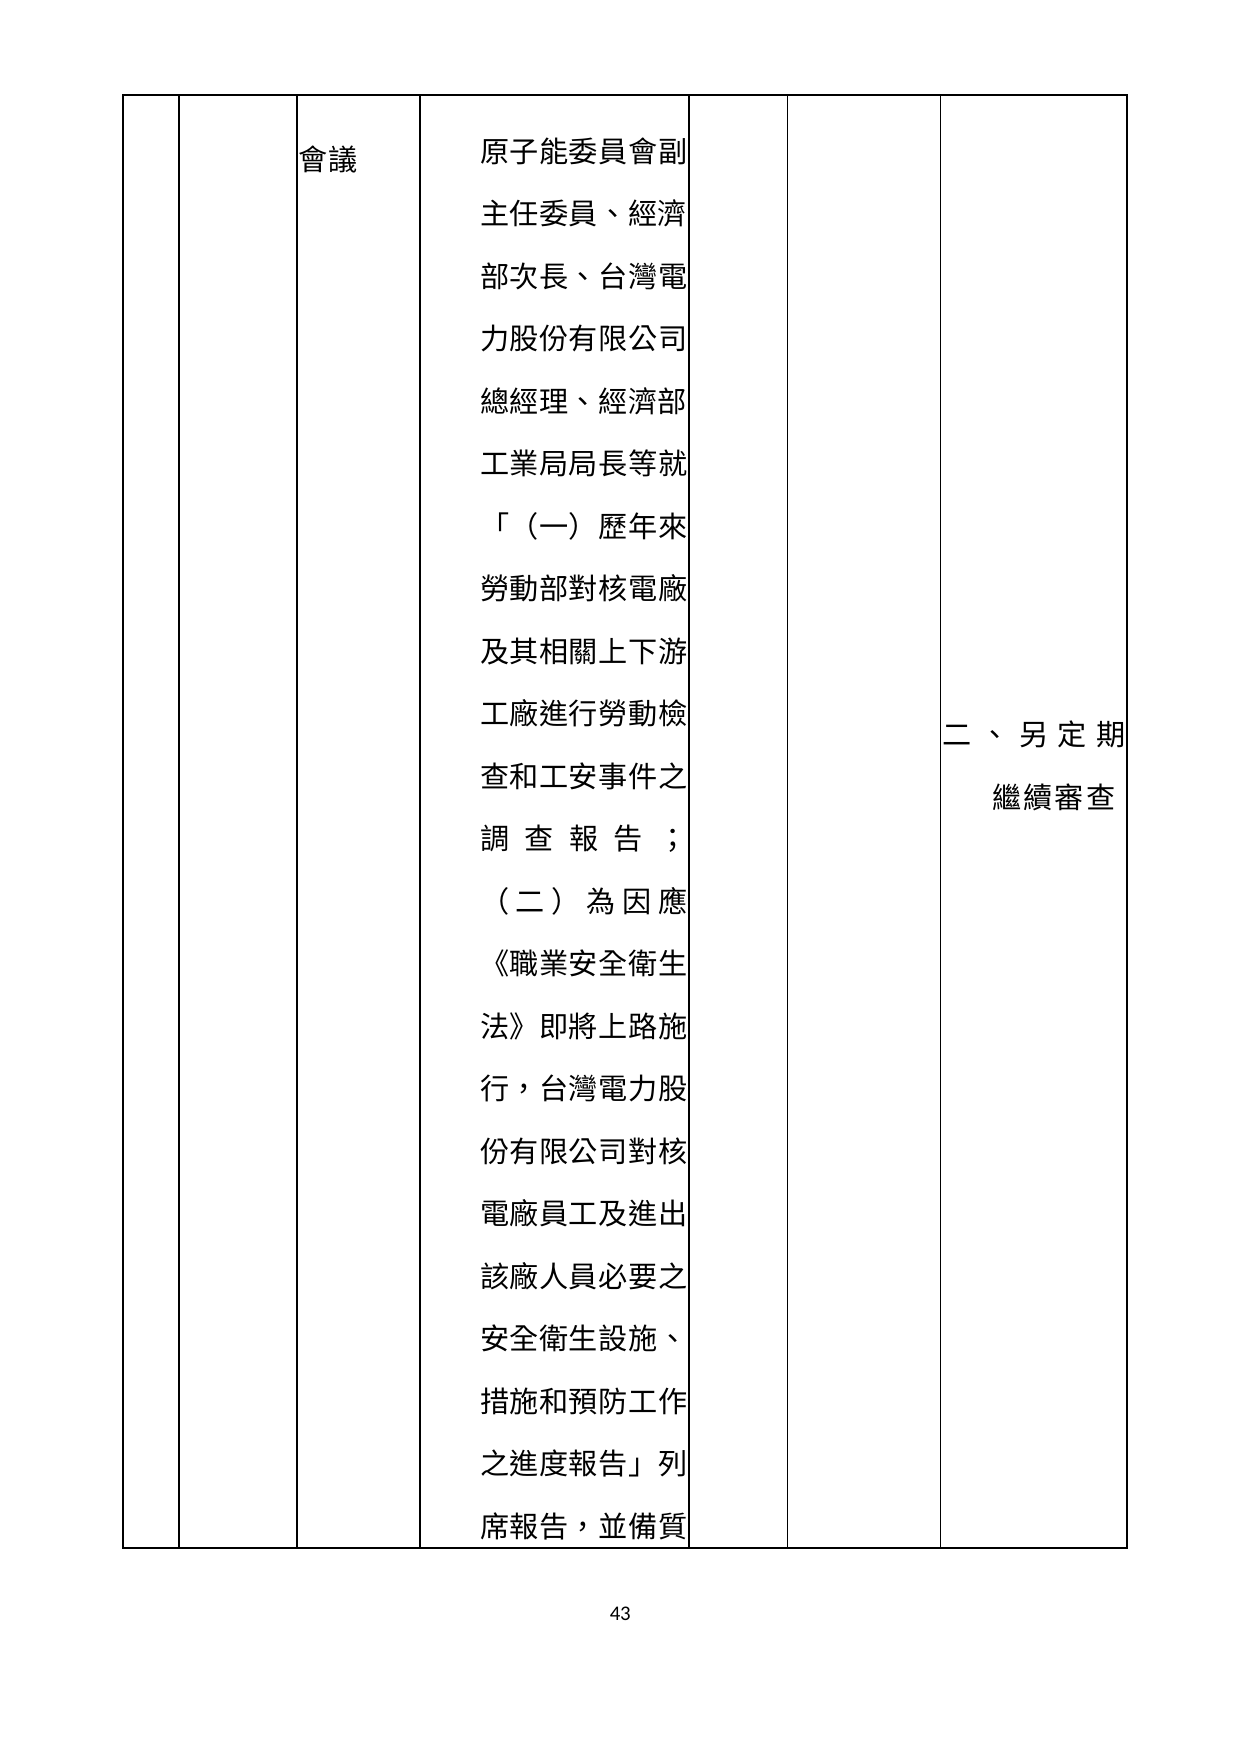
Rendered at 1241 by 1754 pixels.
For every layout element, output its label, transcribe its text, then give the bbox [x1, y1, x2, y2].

table_cell [788, 96, 940, 1547]
table_cell 二、另定期繼續審查 [941, 96, 1126, 1547]
table_cell [124, 96, 178, 1547]
table_cell 會議 [298, 96, 419, 1547]
table_cell [180, 96, 296, 1547]
table_cell 原子能委員會副主任委員、經濟部次長、台灣電力股份有限公司總經理、經濟部工業局局長等就「（一）歷年來勞動部對核電廠及其相關上下游工廠進行勞動檢查和工安事件之調查報告；（二）為因應《職業安全衛生法》即將上路施行，台灣電力股份有限公司對核電廠員工及進出該廠人員必要之安全衛生設施、措施和預防工作之進度報告」列席報告，並備質 [421, 96, 688, 1547]
table_cell [690, 96, 787, 1547]
